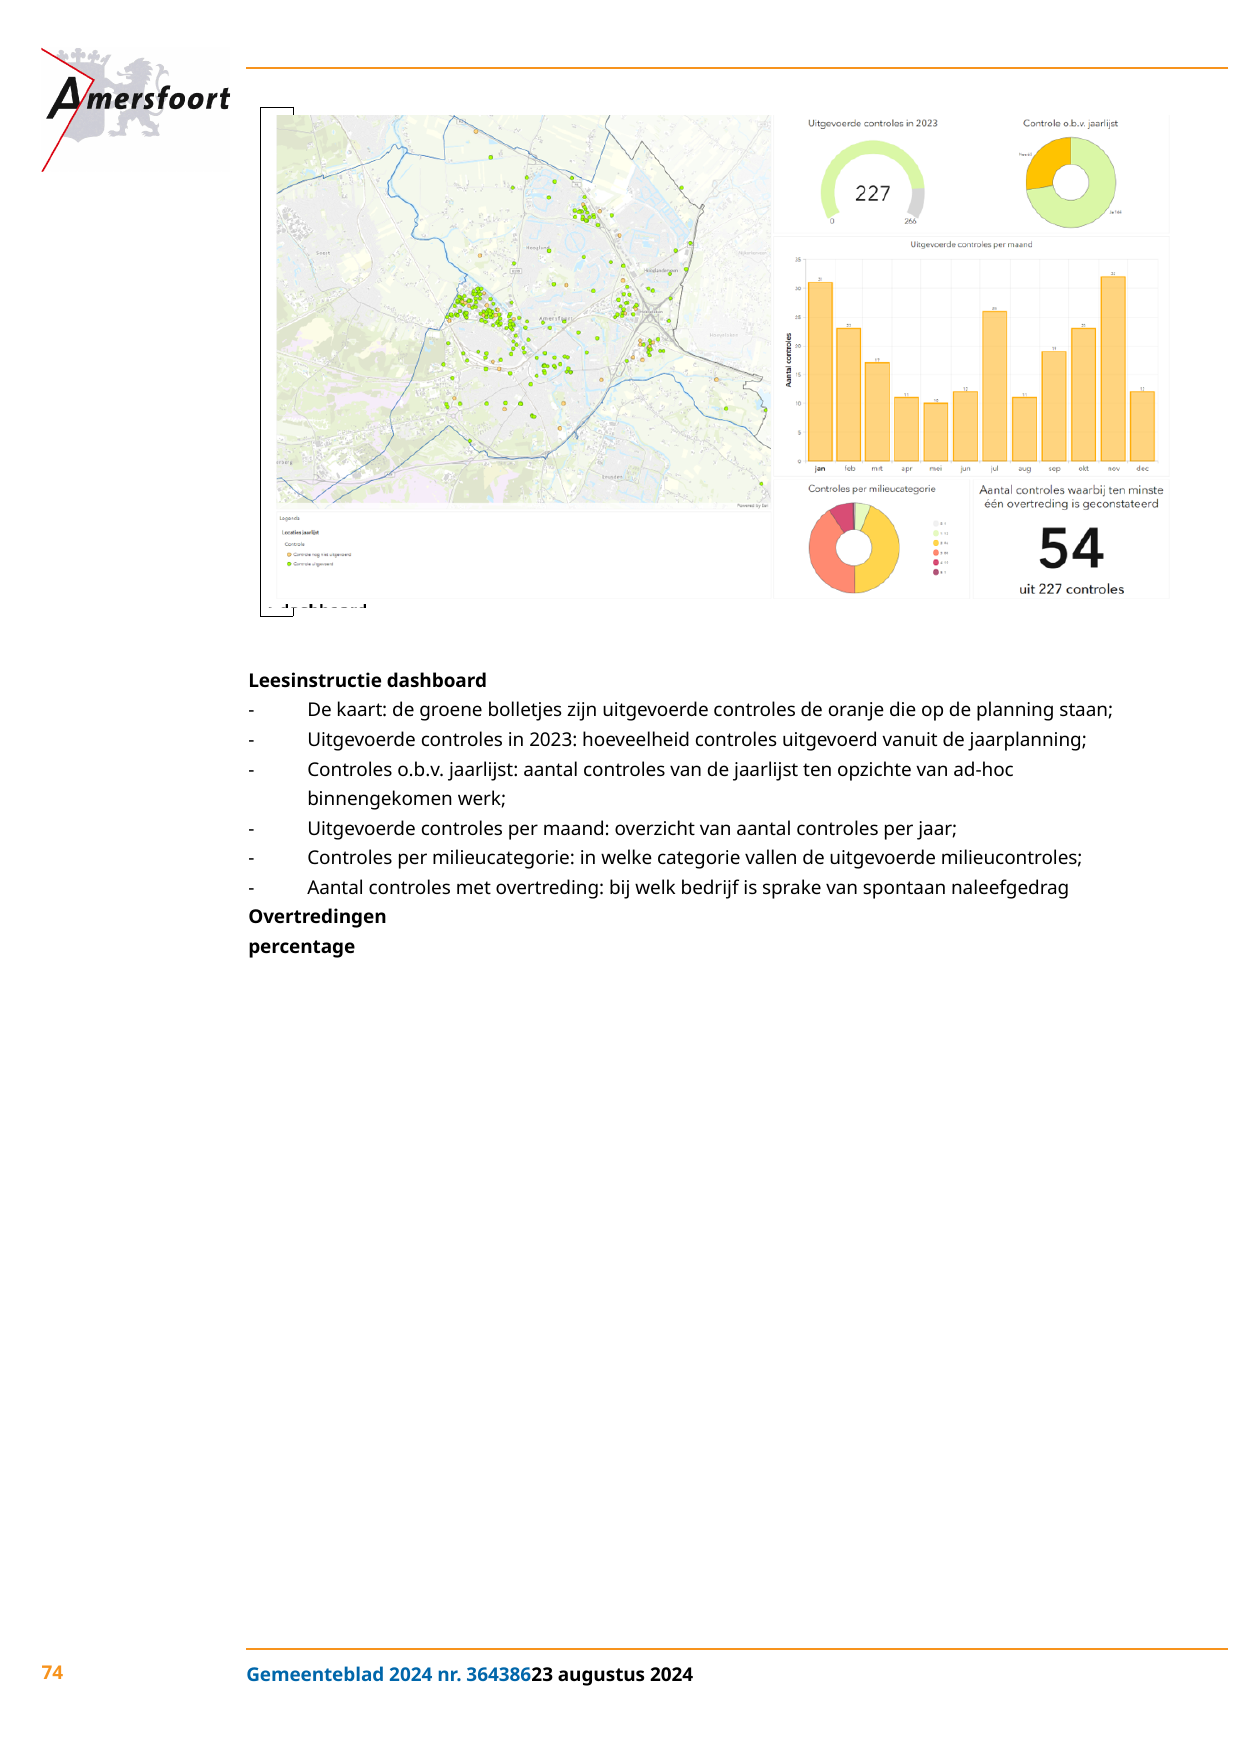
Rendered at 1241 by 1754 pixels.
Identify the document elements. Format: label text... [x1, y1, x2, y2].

list Controles per milieucategorie: in welke categorie vallen de uitgevoerde milieucontroles; [248, 844, 1152, 870]
list Controles o.b.v. jaarlijst: aantal controles van de jaarlijst ten opzichte van ad-hoc binnengekomen werk; [248, 756, 1152, 811]
list Uitgevoerde controles in 2023: hoeveelheid controles uitgevoerd vanuit de jaarplanning; [248, 726, 1152, 752]
picture [41, 47, 231, 172]
picture [268, 115, 1173, 608]
text percentage [248, 933, 1152, 959]
text Leesinstructie dashboard [248, 667, 1152, 693]
list Aantal controles met overtreding: bij welk bedrijf is sprake van spontaan naleefgedrag [248, 874, 1152, 900]
list De kaart: de groene bolletjes zijn uitgevoerde controles de oranje die op de planning staan; [248, 697, 1152, 722]
list Uitgevoerde controles per maand: overzicht van aantal controles per jaar; [248, 815, 1152, 841]
text Overtredingen [248, 904, 1152, 929]
